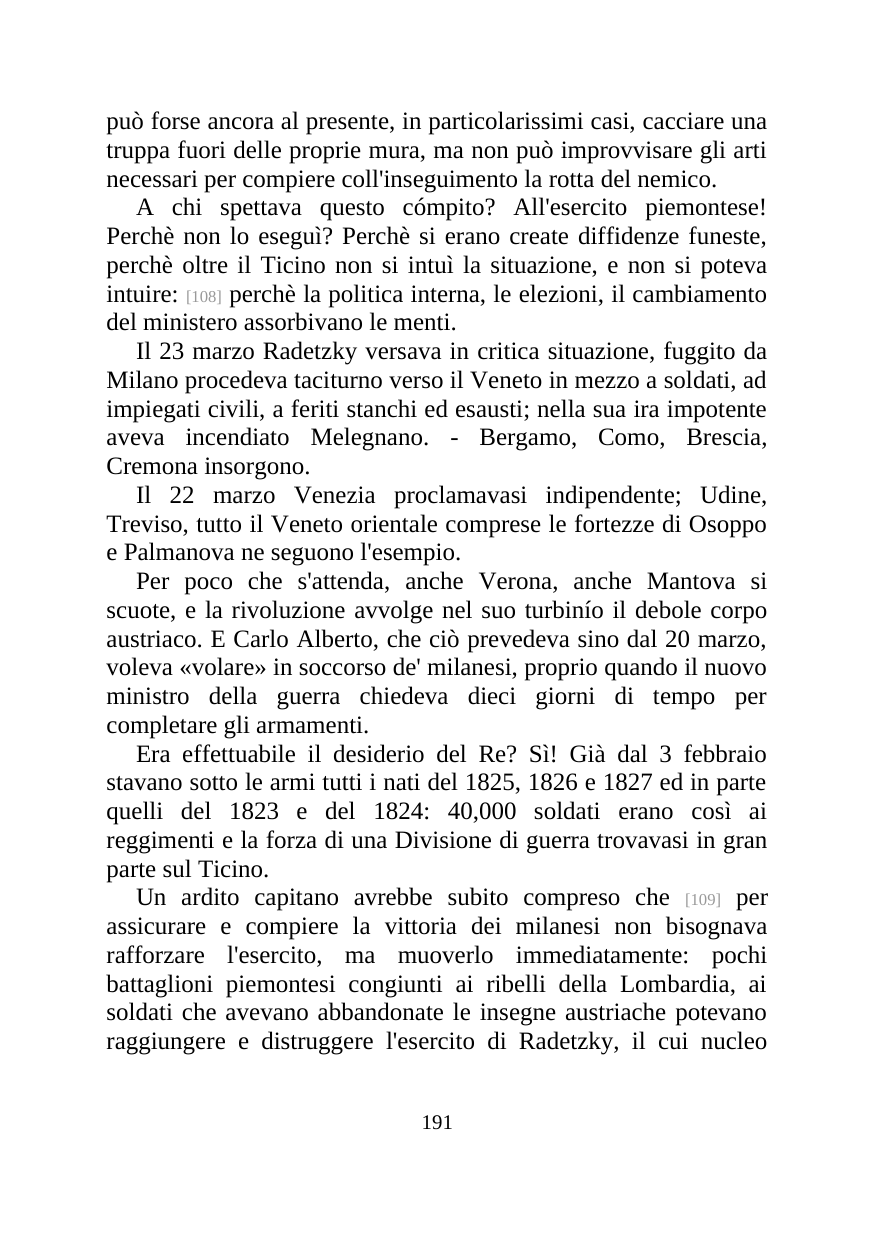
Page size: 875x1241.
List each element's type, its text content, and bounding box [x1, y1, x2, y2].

text Il 23 marzo Radetzky versava in critica situazione, fuggito da Milano procedeva taciturno verso il Veneto in mezzo a soldati, ad impiegati civili, a feriti stanchi ed esausti; nella sua ira impotente aveva incendiato Melegnano. - Bergamo, Como, Brescia, Cremona insorgono. [106, 336, 768, 480]
text Era effettuabile il desiderio del Re? Sì! Già dal 3 febbraio stavano sotto le armi tutti i nati del 1825, 1826 e 1827 ed in parte quelli del 1823 e del 1824: 40,000 soldati erano così ai reggimenti e la forza di una Divisione di guerra trovavasi in gran parte sul Ticino. [106, 739, 768, 882]
text può forse ancora al presente, in particolarissimi casi, cacciare una truppa fuori delle proprie mura, ma non può improvvisare gli arti necessari per compiere coll'inseguimento la rotta del nemico. [106, 106, 768, 192]
text Il 22 marzo Venezia proclamavasi indipendente; Udine, Treviso, tutto il Veneto orientale comprese le fortezze di Osoppo e Palmanova ne seguono l'esempio. [106, 480, 768, 566]
text Un ardito capitano avrebbe subito compreso che [109] per assicurare e compiere la vittoria dei milanesi non bisognava rafforzare l'esercito, ma muoverlo immediatamente: pochi battaglioni piemontesi congiunti ai ribelli della Lombardia, ai soldati che avevano abbandonate le insegne austriache potevano raggiungere e distruggere l'esercito di Radetzky, il cui nucleo [106, 882, 768, 1055]
text Per poco che s'attenda, anche Verona, anche Mantova si scuote, e la rivoluzione avvolge nel suo turbinío il debole corpo austriaco. E Carlo Alberto, che ciò prevedeva sino dal 20 marzo, voleva «volare» in soccorso de' milanesi, proprio quando il nuovo ministro della guerra chiedeva dieci giorni di tempo per completare gli armamenti. [106, 566, 768, 739]
text A chi spettava questo cómpito? All'esercito piemontese! Perchè non lo eseguì? Perchè si erano create diffidenze funeste, perchè oltre il Ticino non si intuì la situazione, e non si poteva intuire: [108] perchè la politica interna, le elezioni, il cambiamento del ministero assorbivano le menti. [106, 192, 768, 336]
